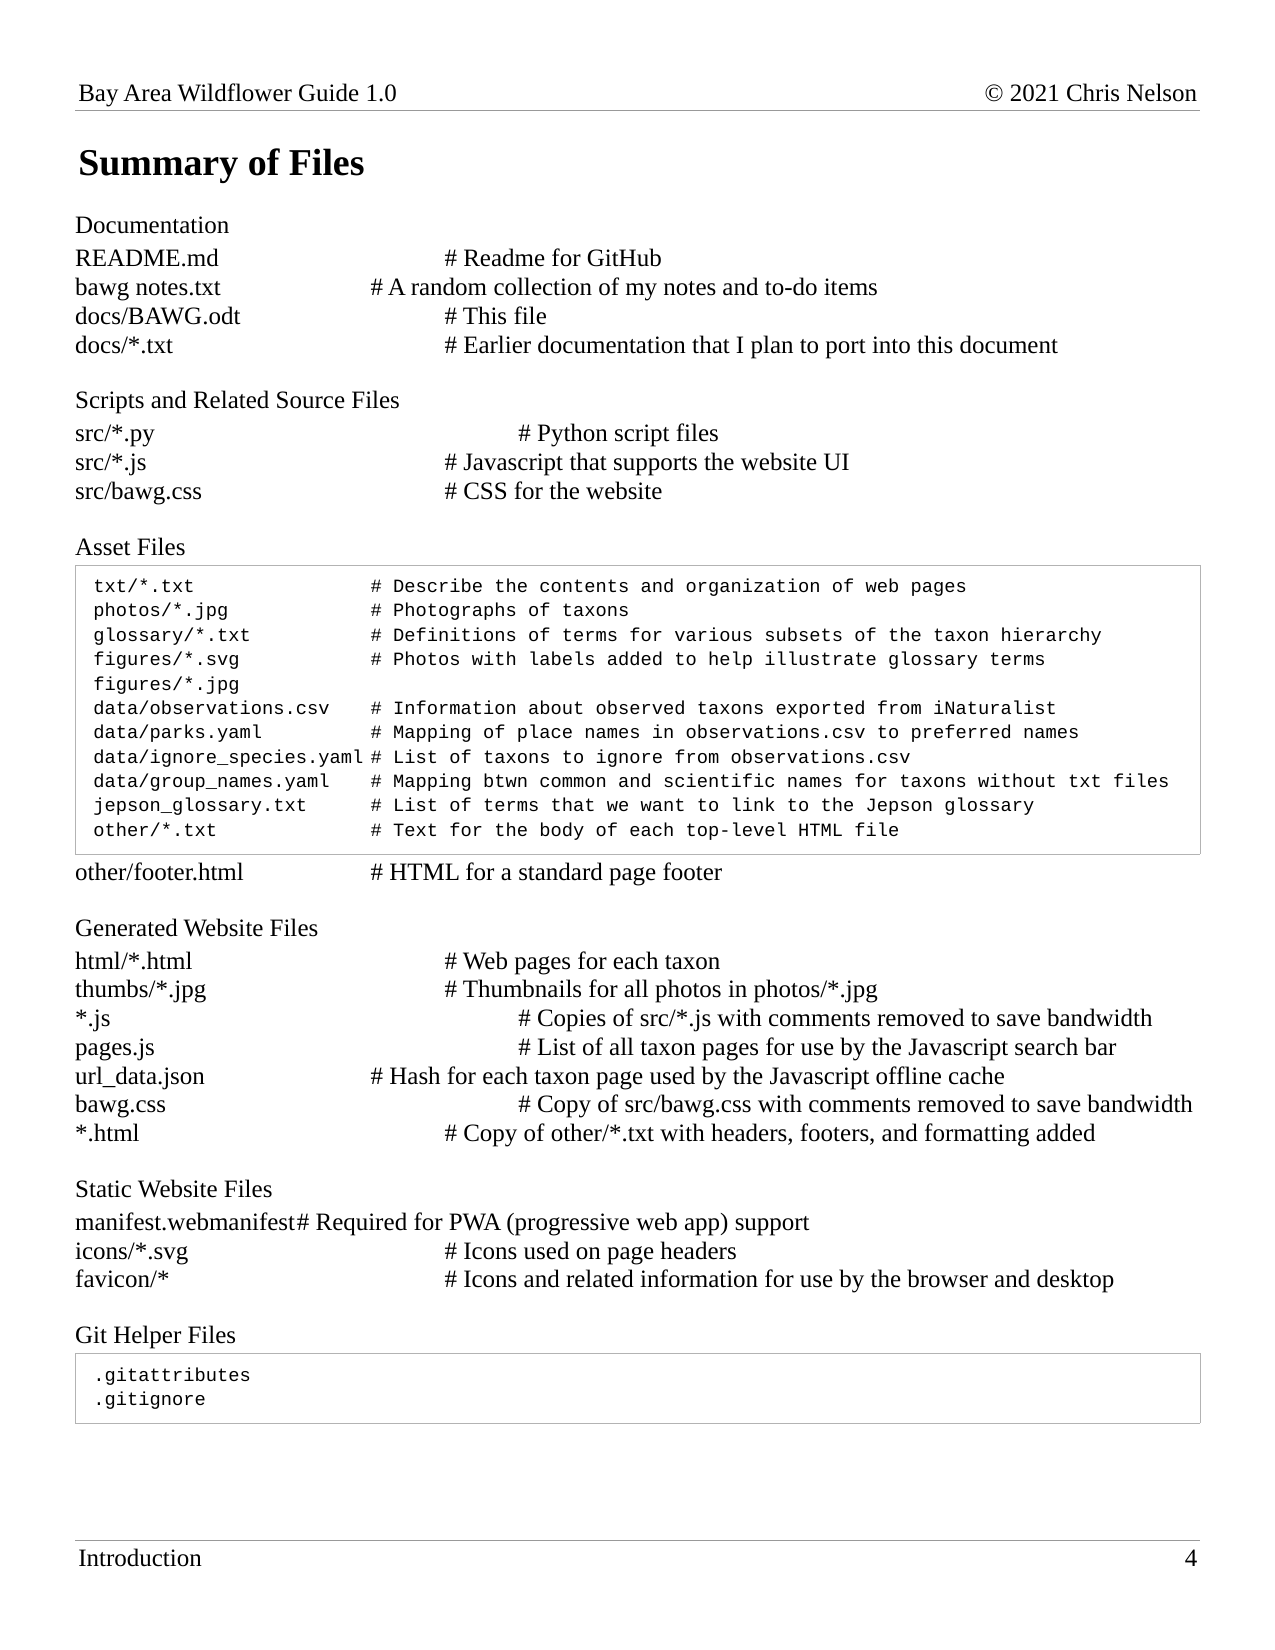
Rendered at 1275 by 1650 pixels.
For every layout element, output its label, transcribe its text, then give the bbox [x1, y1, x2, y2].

text other/footer.html # HTML for a standard page footer [75, 857, 1200, 886]
text html/*.html # Web pages for each taxon thumbs/*.jpg # Thumbnails for all photos in photos/*.jpg *.js # Copies of src/*.js with comments removed to save bandwidth pages.js # List of all taxon pages for use by the Javascript search bar url_data.json # Hash for each taxon page used by the Javascript offline cache bawg.css # Copy of src/bawg.css with comments removed to save bandwidth *.html # Copy of other/*.txt with headers, footers, and formatting added [75, 946, 1200, 1147]
text Generated Website Files [75, 913, 1200, 942]
text README.md # Readme for GitHub bawg notes.txt # A random collection of my notes and to-do items docs/BAWG.odt # This file docs/*.txt # Earlier documentation that I plan to port into this document [75, 243, 1200, 358]
text .gitattributes [76, 1354, 1200, 1378]
text manifest.webmanifest # Required for PWA (progressive web app) support icons/*.svg # Icons used on page headers [75, 1207, 1200, 1264]
text Scripts and Related Source Files [75, 386, 1200, 414]
text favicon/* # Icons and related information for use by the browser and desktop [75, 1264, 1200, 1293]
text txt/*.txt # Describe the contents and organization of web pages photos/*.jpg # Photographs of taxons glossary/*.txt # Definitions of terms for various subsets of the taxon hierarchy figures/*.svg # Photos with labels added to help illustrate glossary terms [76, 566, 1200, 662]
text src/*.py # Python script files src/*.js # Javascript that supports the website UI src/bawg.css # CSS for the website [75, 418, 1200, 505]
text .gitignore [76, 1378, 1200, 1423]
subtitle Summary of Files [78, 140, 1200, 183]
text Static Website Files [75, 1174, 1200, 1203]
text Documentation [75, 211, 1200, 239]
text figures/*.jpg data/observations.csv # Information about observed taxons exported from iNaturalist data/parks.yaml # Mapping of place names in observations.csv to preferred names data/ignore_species.yaml # List of taxons to ignore from observations.csv data/group_names.yaml # Mapping btwn common and scientific names for taxons without txt files jepson_glossary.txt # List of terms that we want to link to the Jepson glossary other/*.txt # Text for the body of each top-level HTML file [76, 662, 1200, 854]
text Asset Files [75, 532, 1200, 561]
text Git Helper Files [75, 1320, 1200, 1349]
